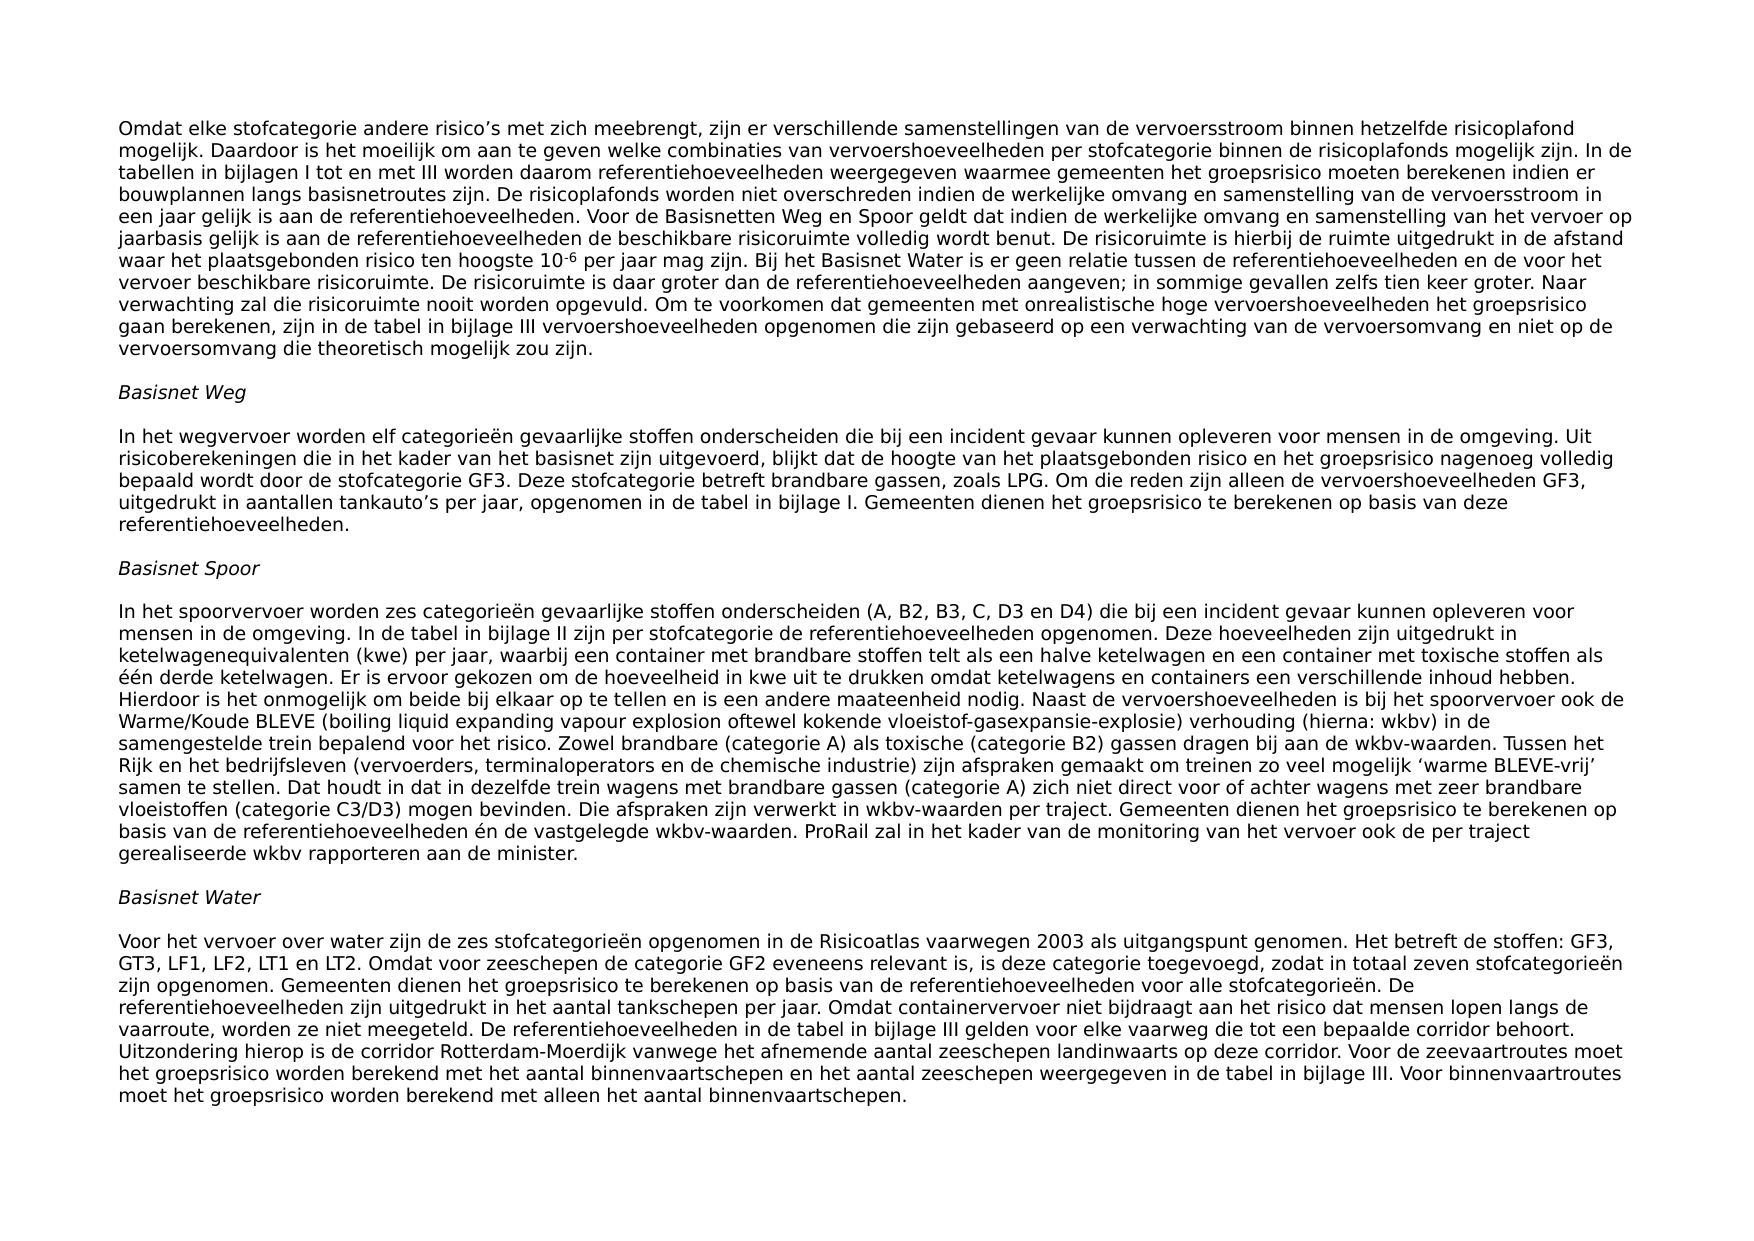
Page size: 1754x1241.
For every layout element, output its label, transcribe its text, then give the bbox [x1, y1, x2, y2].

text In het spoorvervoer worden zes categorieën gevaarlijke stoffen onderscheiden (A, B2, B3, C, D3 en D4) die bij een incident gevaar kunnen opleveren voor mensen in de omgeving. In de tabel in bijlage II zijn per stofcategorie de referentiehoeveelheden opgenomen. Deze hoeveelheden zijn uitgedrukt in ketelwagenequivalenten (kwe) per jaar, waarbij een container met brandbare stoffen telt als een halve ketelwagen en een container met toxische stoffen als één derde ketelwagen. Er is ervoor gekozen om de hoeveelheid in kwe uit te drukken omdat ketelwagens en containers een verschillende inhoud hebben. Hierdoor is het onmogelijk om beide bij elkaar op te tellen en is een andere maateenheid nodig. Naast de vervoershoeveelheden is bij het spoorvervoer ook de Warme/Koude BLEVE (boiling liquid expanding vapour explosion oftewel kokende vloeistof-gasexpansie-explosie) verhouding (hierna: wkbv) in de samengestelde trein bepalend voor het risico. Zowel brandbare (categorie A) als toxische (categorie B2) gassen dragen bij aan de wkbv-waarden. Tussen het Rijk en het bedrijfsleven (vervoerders, terminaloperators en de chemische industrie) zijn afspraken gemaakt om treinen zo veel mogelijk ‘warme BLEVE-vrij’ samen te stellen. Dat houdt in dat in dezelfde trein wagens met brandbare gassen (categorie A) zich niet direct voor of achter wagens met zeer brandbare vloeistoffen (categorie C3/D3) mogen bevinden. Die afspraken zijn verwerkt in wkbv-waarden per traject. Gemeenten dienen het groepsrisico te berekenen op basis van de referentiehoeveelheden én de vastgelegde wkbv-waarden. ProRail zal in het kader van de monitoring van het vervoer ook de per traject gerealiseerde wkbv rapporteren aan de minister. [118, 601, 1636, 865]
text In het wegvervoer worden elf categorieën gevaarlijke stoffen onderscheiden die bij een incident gevaar kunnen opleveren voor mensen in de omgeving. Uit risicoberekeningen die in het kader van het basisnet zijn uitgevoerd, blijkt dat de hoogte van het plaatsgebonden risico en het groepsrisico nagenoeg volledig bepaald wordt door de stofcategorie GF3. Deze stofcategorie betreft brandbare gassen, zoals LPG. Om die reden zijn alleen de vervoershoeveelheden GF3, uitgedrukt in aantallen tankauto’s per jaar, opgenomen in de tabel in bijlage I. Gemeenten dienen het groepsrisico te berekenen op basis van deze referentiehoeveelheden. [118, 426, 1636, 536]
subtitle Basisnet Weg [118, 382, 1636, 404]
text Voor het vervoer over water zijn de zes stofcategorieën opgenomen in de Risicoatlas vaarwegen 2003 als uitgangspunt genomen. Het betreft de stoffen: GF3, GT3, LF1, LF2, LT1 en LT2. Omdat voor zeeschepen de categorie GF2 eveneens relevant is, is deze categorie toegevoegd, zodat in totaal zeven stofcategorieën zijn opgenomen. Gemeenten dienen het groepsrisico te berekenen op basis van de referentiehoeveelheden voor alle stofcategorieën. De referentiehoeveelheden zijn uitgedrukt in het aantal tankschepen per jaar. Omdat containervervoer niet bijdraagt aan het risico dat mensen lopen langs de vaarroute, worden ze niet meegeteld. De referentiehoeveelheden in de tabel in bijlage III gelden voor elke vaarweg die tot een bepaalde corridor behoort. Uitzondering hierop is de corridor Rotterdam-Moerdijk vanwege het afnemende aantal zeeschepen landinwaarts op deze corridor. Voor de zeevaartroutes moet het groepsrisico worden berekend met het aantal binnenvaartschepen en het aantal zeeschepen weergegeven in de tabel in bijlage III. Voor binnenvaartroutes moet het groepsrisico worden berekend met alleen het aantal binnenvaartschepen. [118, 931, 1636, 1107]
subtitle Basisnet Spoor [118, 557, 1636, 579]
text Omdat elke stofcategorie andere risico’s met zich meebrengt, zijn er verschillende samenstellingen van de vervoersstroom binnen hetzelfde risicoplafond mogelijk. Daardoor is het moeilijk om aan te geven welke combinaties van vervoershoeveelheden per stofcategorie binnen de risicoplafonds mogelijk zijn. In de tabellen in bijlagen I tot en met III worden daarom referentiehoeveelheden weergegeven waarmee gemeenten het groepsrisico moeten berekenen indien er bouwplannen langs basisnetroutes zijn. De risicoplafonds worden niet overschreden indien de werkelijke omvang en samenstelling van de vervoersstroom in een jaar gelijk is aan de referentiehoeveelheden. Voor de Basisnetten Weg en Spoor geldt dat indien de werkelijke omvang en samenstelling van het vervoer op jaarbasis gelijk is aan de referentiehoeveelheden de beschikbare risicoruimte volledig wordt benut. De risicoruimte is hierbij de ruimte uitgedrukt in de afstand waar het plaatsgebonden risico ten hoogste 10-6 per jaar mag zijn. Bij het Basisnet Water is er geen relatie tussen de referentiehoeveelheden en de voor het vervoer beschikbare risicoruimte. De risicoruimte is daar groter dan de referentiehoeveelheden aangeven; in sommige gevallen zelfs tien keer groter. Naar verwachting zal die risicoruimte nooit worden opgevuld. Om te voorkomen dat gemeenten met onrealistische hoge vervoershoeveelheden het groepsrisico gaan berekenen, zijn in de tabel in bijlage III vervoershoeveelheden opgenomen die zijn gebaseerd op een verwachting van de vervoersomvang en niet op de vervoersomvang die theoretisch mogelijk zou zijn. [118, 118, 1636, 360]
subtitle Basisnet Water [118, 887, 1636, 909]
